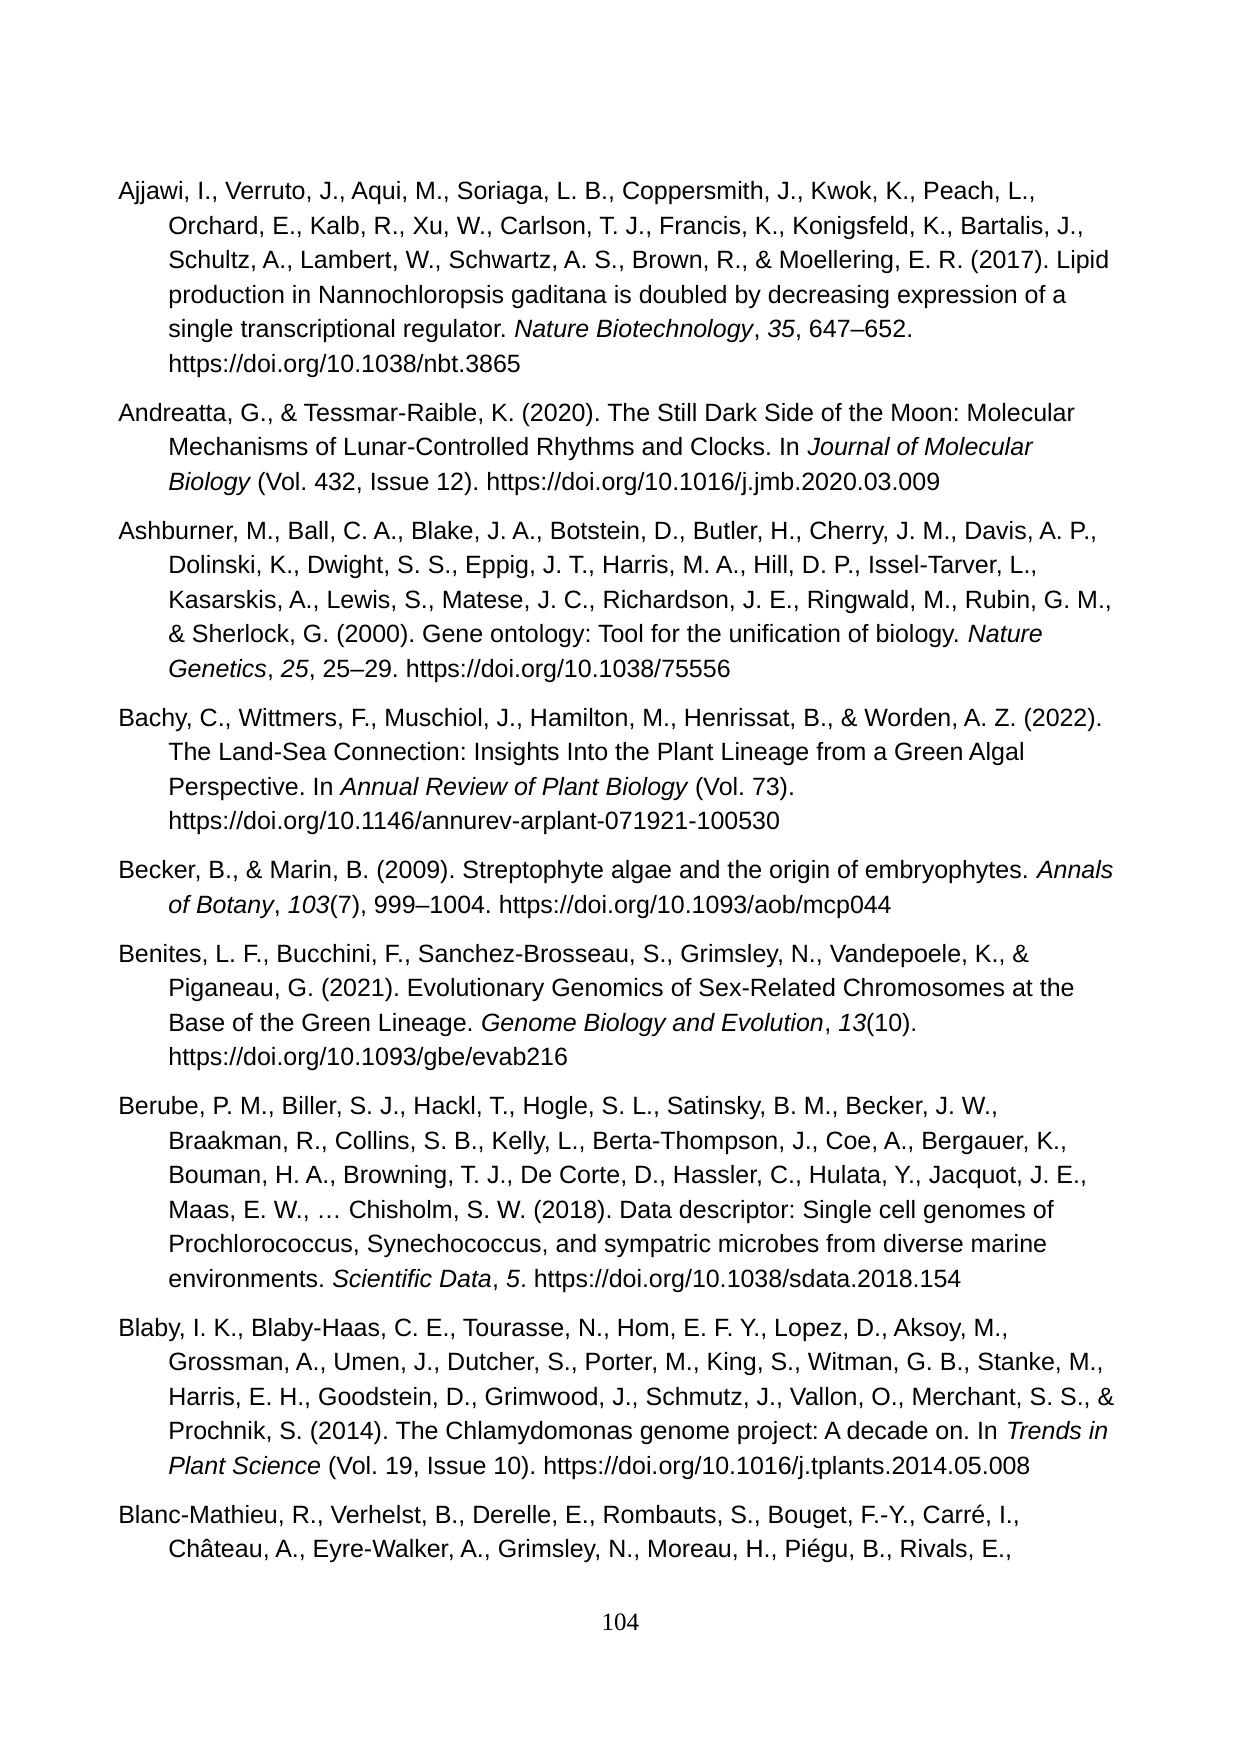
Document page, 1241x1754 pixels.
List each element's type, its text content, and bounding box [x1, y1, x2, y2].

text Blaby, I. K., Blaby-Haas, C. E., Tourasse, N., Hom, E. F. Y., Lopez, D., Aksoy, M., Grossman, A., Umen, J., Dutcher, S., Porter, M., King, S., Witman, G. B., Stanke, M., Harris, E. H., Goodstein, D., Grimwood, J., Schmutz, J., Vallon, O., Merchant, S. S., & Prochnik, S. (2014). The Chlamydomonas genome project: A decade on. In Trends in Plant Science (Vol. 19, Issue 10). https://doi.org/10.1016/j.tplants.2014.05.008 [118, 1313, 1122, 1479]
text Becker, B., & Marin, B. (2009). Streptophyte algae and the origin of embryophytes. Annals of Botany, 103(7), 999–1004. https://doi.org/10.1093/aob/mcp044 [118, 855, 1122, 918]
text Benites, L. F., Bucchini, F., Sanchez-Brosseau, S., Grimsley, N., Vandepoele, K., & Piganeau, G. (2021). Evolutionary Genomics of Sex-Related Chromosomes at the Base of the Green Lineage. Genome Biology and Evolution, 13(10). https://doi.org/10.1093/gbe/evab216 [118, 939, 1122, 1071]
text Berube, P. M., Biller, S. J., Hackl, T., Hogle, S. L., Satinsky, B. M., Becker, J. W., Braakman, R., Collins, S. B., Kelly, L., Berta-Thompson, J., Coe, A., Bergauer, K., Bouman, H. A., Browning, T. J., De Corte, D., Hassler, C., Hulata, Y., Jacquot, J. E., Maas, E. W., … Chisholm, S. W. (2018). Data descriptor: Single cell genomes of Prochlorococcus, Synechococcus, and sympatric microbes from diverse marine environments. Scientific Data, 5. https://doi.org/10.1038/sdata.2018.154 [118, 1091, 1122, 1292]
text Andreatta, G., & Tessmar-Raible, K. (2020). The Still Dark Side of the Moon: Molecular Mechanisms of Lunar-Controlled Rhythms and Clocks. In Journal of Molecular Biology (Vol. 432, Issue 12). https://doi.org/10.1016/j.jmb.2020.03.009 [118, 398, 1122, 496]
text Blanc-Mathieu, R., Verhelst, B., Derelle, E., Rombauts, S., Bouget, F.-Y., Carré, I., Château, A., Eyre-Walker, A., Grimsley, N., Moreau, H., Piégu, B., Rivals, E., [118, 1500, 1122, 1563]
text Bachy, C., Wittmers, F., Muschiol, J., Hamilton, M., Henrissat, B., & Worden, A. Z. (2022). The Land-Sea Connection: Insights Into the Plant Lineage from a Green Algal Perspective. In Annual Review of Plant Biology (Vol. 73). https://doi.org/10.1146/annurev-arplant-071921-100530 [118, 703, 1122, 835]
text Ajjawi, I., Verruto, J., Aqui, M., Soriaga, L. B., Coppersmith, J., Kwok, K., Peach, L., Orchard, E., Kalb, R., Xu, W., Carlson, T. J., Francis, K., Konigsfeld, K., Bartalis, J., Schultz, A., Lambert, W., Schwartz, A. S., Brown, R., & Moellering, E. R. (2017). Lipid production in Nannochloropsis gaditana is doubled by decreasing expression of a single transcriptional regulator. Nature Biotechnology, 35, 647–652. https://doi.org/10.1038/nbt.3865 [118, 176, 1122, 377]
text Ashburner, M., Ball, C. A., Blake, J. A., Botstein, D., Butler, H., Cherry, J. M., Davis, A. P., Dolinski, K., Dwight, S. S., Eppig, J. T., Harris, M. A., Hill, D. P., Issel-Tarver, L., Kasarskis, A., Lewis, S., Matese, J. C., Richardson, J. E., Ringwald, M., Rubin, G. M., & Sherlock, G. (2000). Gene ontology: Tool for the unification of biology. Nature Genetics, 25, 25–29. https://doi.org/10.1038/75556 [118, 516, 1122, 682]
